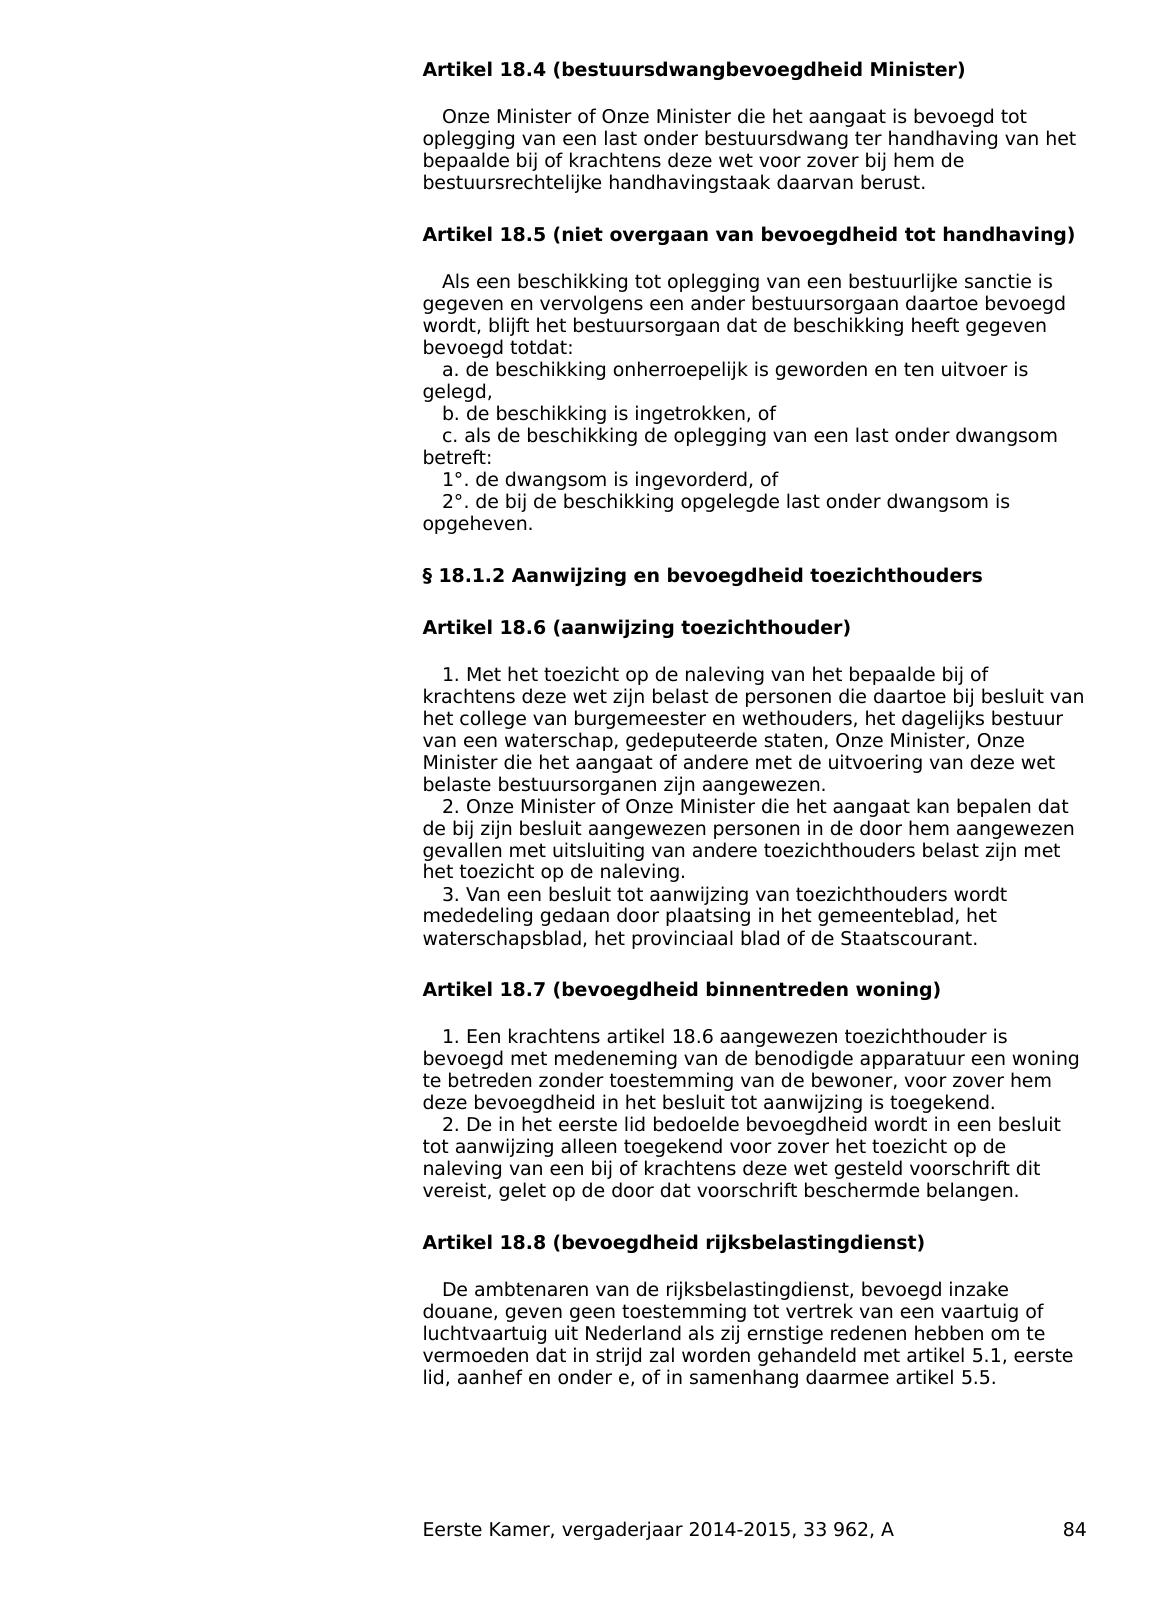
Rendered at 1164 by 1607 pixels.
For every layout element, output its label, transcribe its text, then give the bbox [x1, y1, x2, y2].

text 2°. de bij de beschikking opgelegde last onder dwangsom is opgeheven. [422, 491, 1087, 535]
subtitle Artikel 18.4 (bestuursdwangbevoegdheid Minister) [422, 59, 1087, 81]
text Onze Minister of Onze Minister die het aangaat is bevoegd tot oplegging van een last onder bestuursdwang ter handhaving van het bepaalde bij of krachtens deze wet voor zover bij hem de bestuursrechtelijke handhavingstaak daarvan berust. [422, 106, 1087, 194]
text a. de beschikking onherroepelijk is geworden en ten uitvoer is gelegd, [422, 359, 1087, 403]
text Als een beschikking tot oplegging van een bestuurlijke sanctie is gegeven en vervolgens een ander bestuursorgaan daartoe bevoegd wordt, blijft het bestuursorgaan dat de beschikking heeft gegeven bevoegd totdat: [422, 271, 1087, 359]
text 3. Van een besluit tot aanwijzing van toezichthouders wordt mededeling gedaan door plaatsing in het gemeenteblad, het waterschapsblad, het provinciaal blad of de Staatscourant. [422, 883, 1087, 949]
text 2. De in het eerste lid bedoelde bevoegdheid wordt in een besluit tot aanwijzing alleen toegekend voor zover het toezicht op de naleving van een bij of krachtens deze wet gesteld voorschrift dit vereist, gelet op de door dat voorschrift beschermde belangen. [422, 1114, 1087, 1202]
text c. als de beschikking de oplegging van een last onder dwangsom betreft: [422, 425, 1087, 469]
text 1. Een krachtens artikel 18.6 aangewezen toezichthouder is bevoegd met medeneming van de benodigde apparatuur een woning te betreden zonder toestemming van de bewoner, voor zover hem deze bevoegdheid in het besluit tot aanwijzing is toegekend. [422, 1026, 1087, 1114]
subtitle Artikel 18.7 (bevoegdheid binnentreden woning) [422, 979, 1087, 1001]
text b. de beschikking is ingetrokken, of [422, 403, 1087, 425]
subtitle Artikel 18.6 (aanwijzing toezichthouder) [422, 617, 1087, 639]
subtitle Artikel 18.5 (niet overgaan van bevoegdheid tot handhaving) [422, 224, 1087, 246]
text 2. Onze Minister of Onze Minister die het aangaat kan bepalen dat de bij zijn besluit aangewezen personen in de door hem aangewezen gevallen met uitsluiting van andere toezichthouders belast zijn met het toezicht op de naleving. [422, 796, 1087, 883]
text 1. Met het toezicht op de naleving van het bepaalde bij of krachtens deze wet zijn belast de personen die daartoe bij besluit van het college van burgemeester en wethouders, het dagelijks bestuur van een waterschap, gedeputeerde staten, Onze Minister, Onze Minister die het aangaat of andere met de uitvoering van deze wet belaste bestuursorganen zijn aangewezen. [422, 664, 1087, 796]
subtitle Artikel 18.8 (bevoegdheid rijksbelastingdienst) [422, 1232, 1087, 1254]
subtitle § 18.1.2 Aanwijzing en bevoegdheid toezichthouders [422, 565, 1087, 587]
text 1°. de dwangsom is ingevorderd, of [422, 469, 1087, 491]
text De ambtenaren van de rijksbelastingdienst, bevoegd inzake douane, geven geen toestemming tot vertrek van een vaartuig of luchtvaartuig uit Nederland als zij ernstige redenen hebben om te vermoeden dat in strijd zal worden gehandeld met artikel 5.1, eerste lid, aanhef en onder e, of in samenhang daarmee artikel 5.5. [422, 1279, 1087, 1389]
